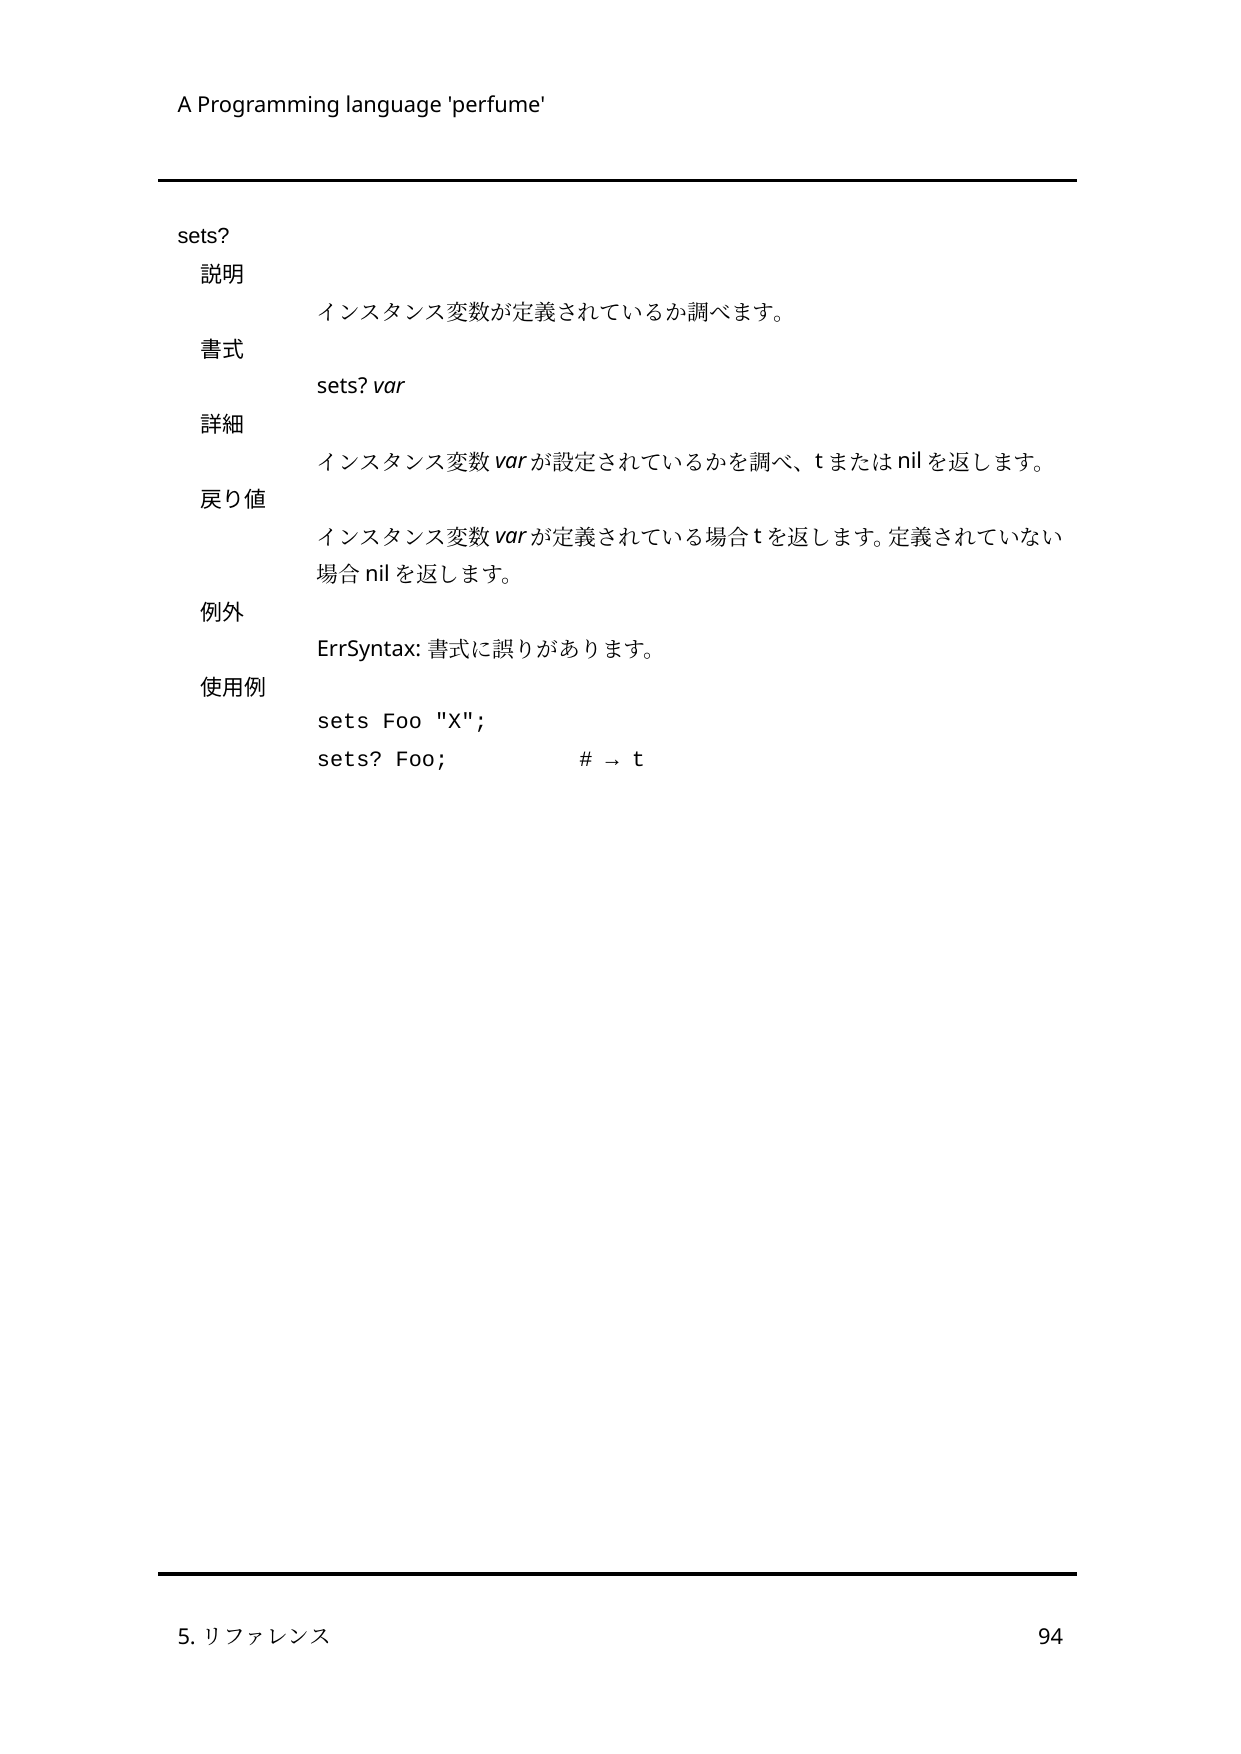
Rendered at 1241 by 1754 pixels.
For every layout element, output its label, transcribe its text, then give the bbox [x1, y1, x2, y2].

table_header 説明 [200, 254, 317, 329]
table_cell インスタンス変数varが定義されている場合tを返します。定義されていない場合nilを返します。 [317, 479, 1063, 592]
table_cell インスタンス変数varが設定されているかを調べ、tまたはnilを返します。 [317, 404, 1063, 479]
table_header インスタンス変数が定義されているか調べます。 [317, 254, 1063, 329]
table_cell 使用例 [200, 667, 317, 779]
table_cell 戻り値 [200, 479, 317, 592]
table_cell ErrSyntax: 書式に誤りがあります。 [317, 592, 1063, 667]
table_cell 詳細 [200, 404, 317, 479]
table_cell 書式 [200, 329, 317, 404]
table_cell sets Foo "X"; sets? Foo; # → t [317, 667, 1063, 779]
subtitle sets? [177, 217, 1063, 254]
table_cell sets? var [317, 329, 1063, 404]
table_cell 例外 [200, 592, 317, 667]
